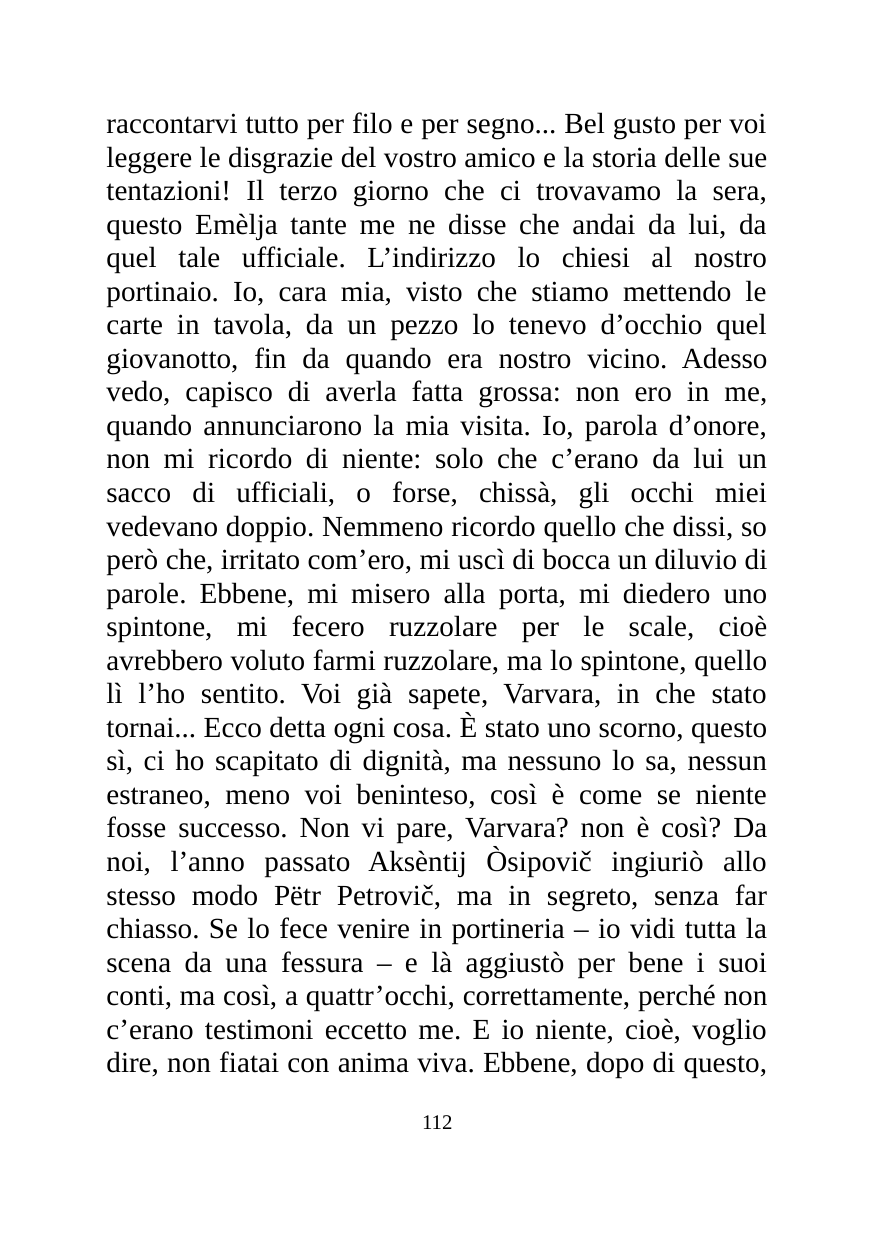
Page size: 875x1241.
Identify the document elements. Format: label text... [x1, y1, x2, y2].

text raccontarvi tutto per filo e per segno... Bel gusto per voi leggere le disgrazie del vostro amico e la storia delle sue tentazioni! Il terzo giorno che ci trovavamo la sera, questo Emèlja tante me ne disse che andai da lui, da quel tale ufficiale. L’indirizzo lo chiesi al nostro portinaio. Io, cara mia, visto che stiamo mettendo le carte in tavola, da un pezzo lo tenevo d’occhio quel giovanotto, fin da quando era nostro vicino. Adesso vedo, capisco di averla fatta grossa: non ero in me, quando annunciarono la mia visita. Io, parola d’onore, non mi ricordo di niente: solo che c’erano da lui un sacco di ufficiali, o forse, chissà, gli occhi miei vedevano doppio. Nemmeno ricordo quello che dissi, so però che, irritato com’ero, mi uscì di bocca un diluvio di parole. Ebbene, mi misero alla porta, mi diedero uno spintone, mi fecero ruzzolare per le scale, cioè avrebbero voluto farmi ruzzolare, ma lo spintone, quello lì l’ho sentito. Voi già sapete, Varvara, in che stato tornai... Ecco detta ogni cosa. È stato uno scorno, questo sì, ci ho scapitato di dignità, ma nessuno lo sa, nessun estraneo, meno voi beninteso, così è come se niente fosse successo. Non vi pare, Varvara? non è così? Da noi, l’anno passato Aksèntij Òsipovič ingiuriò allo stesso modo Pëtr Petrovič, ma in segreto, senza far chiasso. Se lo fece venire in portineria – io vidi tutta la scena da una fessura – e là aggiustò per bene i suoi conti, ma così, a quattr’occhi, correttamente, perché non c’erano testimoni eccetto me. E io niente, cioè, voglio dire, non fiatai con anima viva. Ebbene, dopo di questo, [106, 106, 768, 1079]
